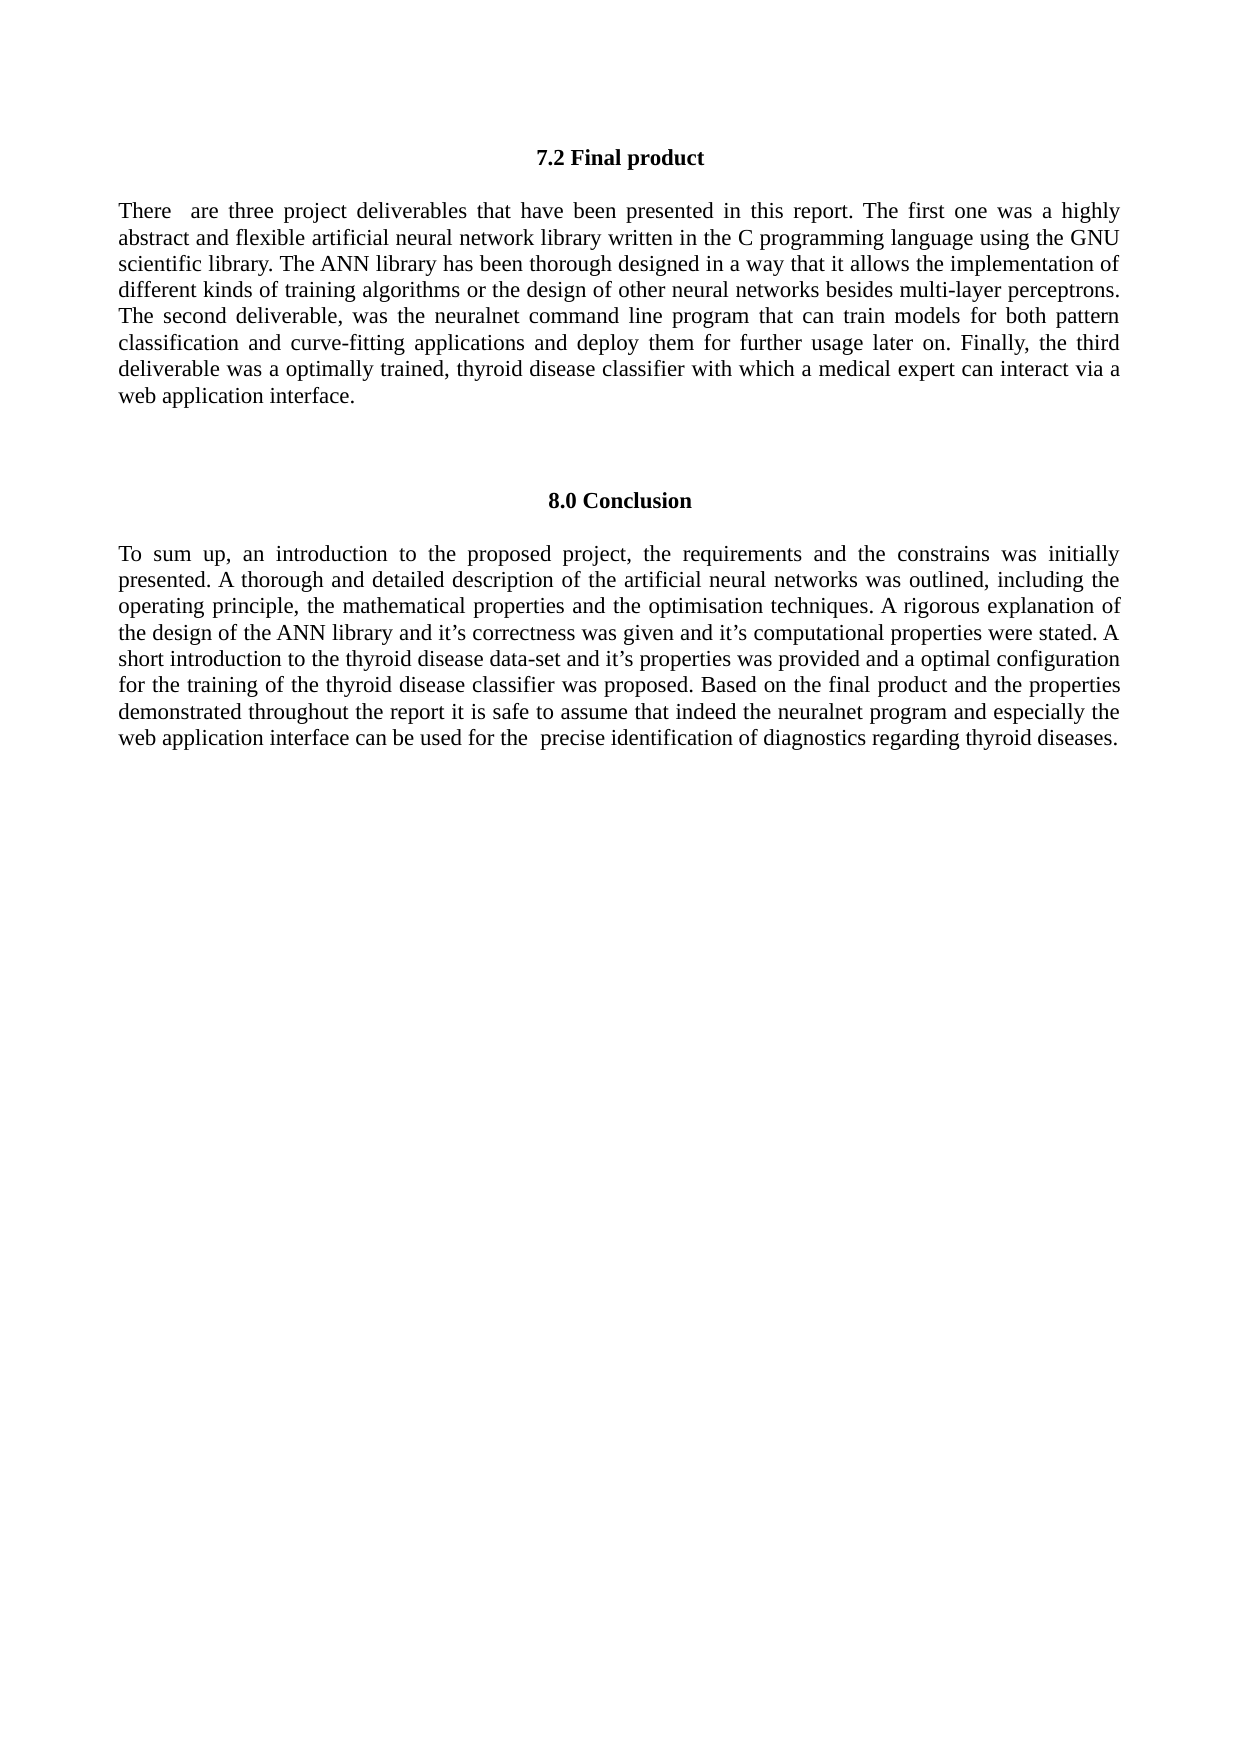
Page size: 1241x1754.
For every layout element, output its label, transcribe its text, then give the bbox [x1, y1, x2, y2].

text There are three project deliverables that have been presented in this report. The first one was a highly abstract and flexible artificial neural network library written in the C programming language using the GNU scientific library. The ANN library has been thorough designed in a way that it allows the implementation of different kinds of training algorithms or the design of other neural networks besides multi-layer perceptrons. The second deliverable, was the neuralnet command line program that can train models for both pattern classification and curve-fitting applications and deploy them for further usage later on. Finally, the third deliverable was a optimally trained, thyroid disease classifier with which a medical expert can interact via a web application interface. [118, 197, 1122, 408]
text 8.0 Conclusion [118, 487, 1122, 513]
text 7.2 Final product [118, 144, 1122, 171]
text To sum up, an introduction to the proposed project, the requirements and the constrains was initially presented. A thorough and detailed description of the artificial neural networks was outlined, including the operating principle, the mathematical properties and the optimisation techniques. A rigorous explanation of the design of the ANN library and it’s correctness was given and it’s computational properties were stated. A short introduction to the thyroid disease data-set and it’s properties was provided and a optimal configuration for the training of the thyroid disease classifier was proposed. Based on the final product and the properties demonstrated throughout the report it is safe to assume that indeed the neuralnet program and especially the web application interface can be used for the precise identification of diagnostics regarding thyroid diseases. [118, 540, 1122, 751]
